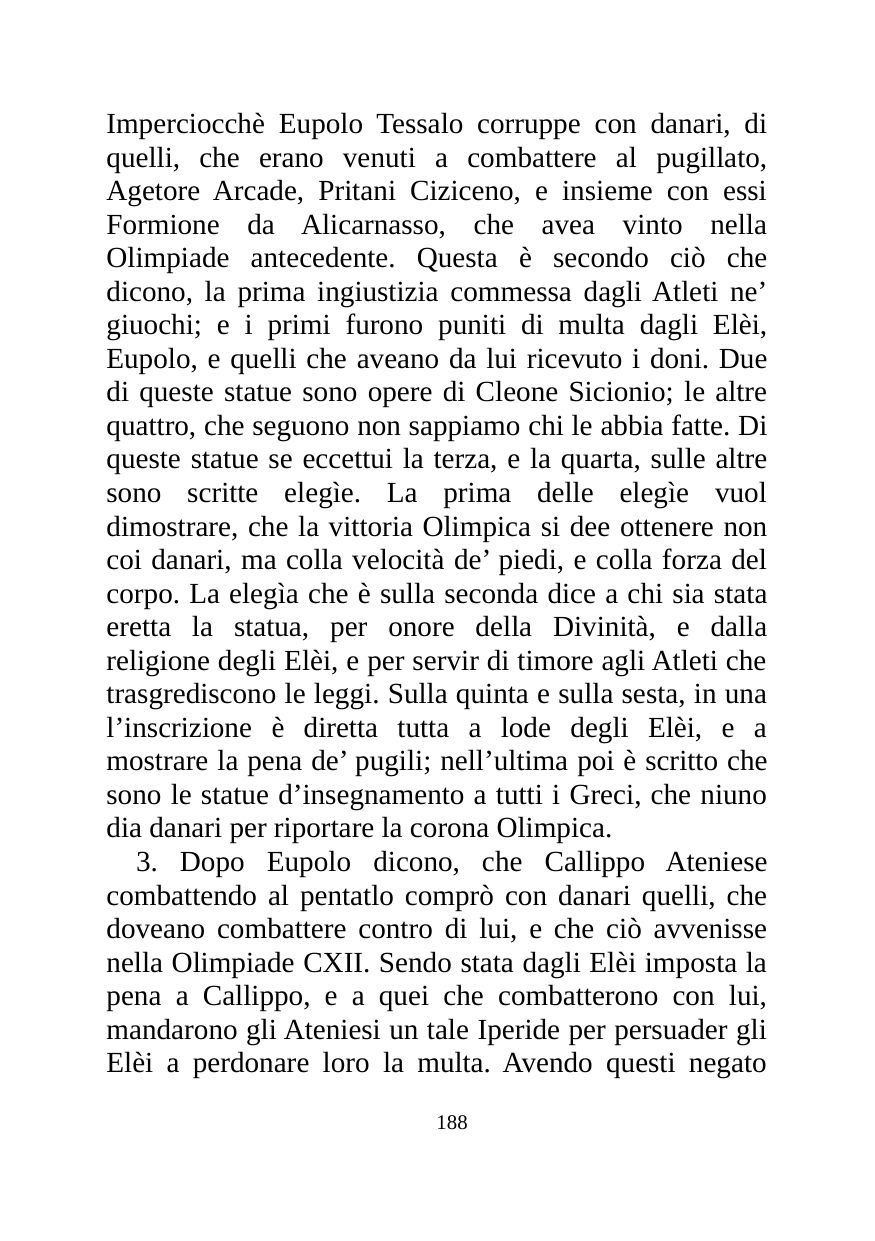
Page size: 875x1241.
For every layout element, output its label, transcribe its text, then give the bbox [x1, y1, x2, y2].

text Imperciocchè Eupolo Tessalo corruppe con danari, di quelli, che erano venuti a combattere al pugillato, Agetore Arcade, Pritani Ciziceno, e insieme con essi Formione da Alicarnasso, che avea vinto nella Olimpiade antecedente. Questa è secondo ciò che dicono, la prima ingiustizia commessa dagli Atleti ne’ giuochi; e i primi furono puniti di multa dagli Elèi, Eupolo, e quelli che aveano da lui ricevuto i doni. Due di queste statue sono opere di Cleone Sicionio; le altre quattro, che seguono non sappiamo chi le abbia fatte. Di queste statue se eccettui la terza, e la quarta, sulle altre sono scritte elegìe. La prima delle elegìe vuol dimostrare, che la vittoria Olimpica si dee ottenere non coi danari, ma colla velocità de’ piedi, e colla forza del corpo. La elegìa che è sulla seconda dice a chi sia stata eretta la statua, per onore della Divinità, e dalla religione degli Elèi, e per servir di timore agli Atleti che trasgrediscono le leggi. Sulla quinta e sulla sesta, in una l’inscrizione è diretta tutta a lode degli Elèi, e a mostrare la pena de’ pugili; nell’ultima poi è scritto che sono le statue d’insegnamento a tutti i Greci, che niuno dia danari per riportare la corona Olimpica. [106, 106, 768, 844]
text 3. Dopo Eupolo dicono, che Callippo Ateniese combattendo al pentatlo comprò con danari quelli, che doveano combattere contro di lui, e che ciò avvenisse nella Olimpiade CXII. Sendo stata dagli Elèi imposta la pena a Callippo, e a quei che combatterono con lui, mandarono gli Ateniesi un tale Iperide per persuader gli Elèi a perdonare loro la multa. Avendo questi negato [106, 844, 768, 1079]
